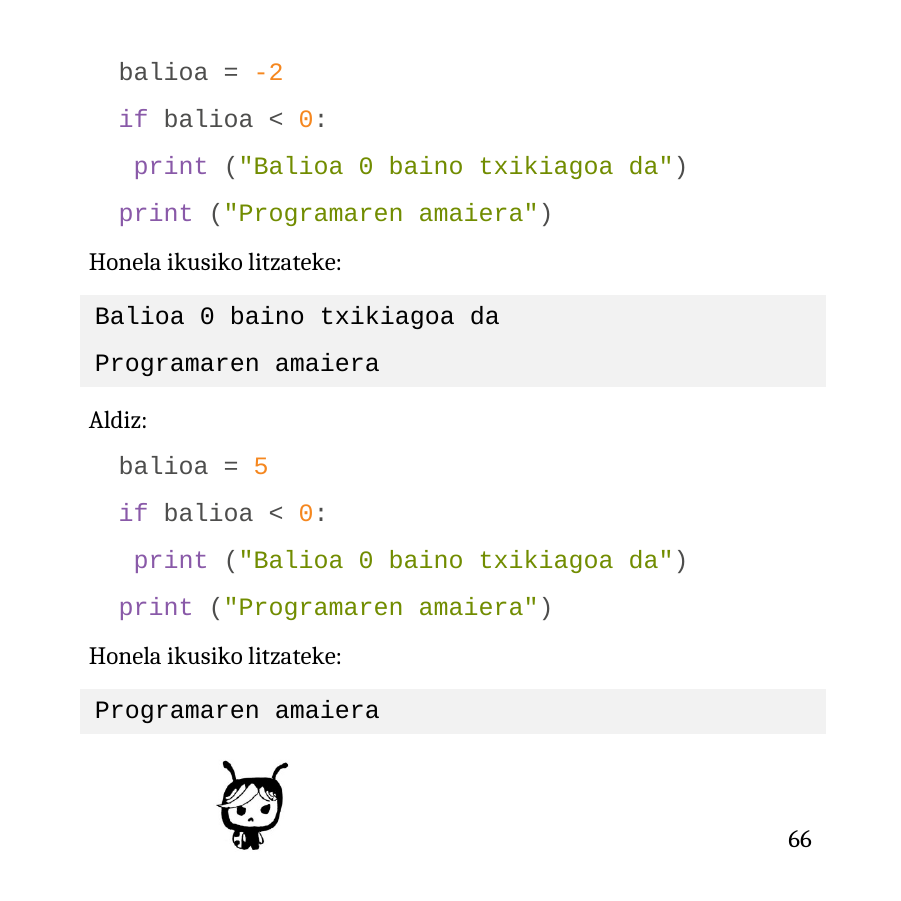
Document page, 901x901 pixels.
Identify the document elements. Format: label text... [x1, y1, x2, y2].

text print ("Balioa 0 baino txikiagoa da") [118, 547, 811, 576]
text Honela ikusiko litzateke: [89, 247, 811, 276]
text Honela ikusiko litzateke: [89, 642, 811, 670]
text Aldiz: [89, 406, 811, 434]
text print ("Programaren amaiera") [118, 594, 811, 623]
text print ("Programaren amaiera") [118, 200, 811, 229]
text if balioa < 0: [118, 106, 811, 134]
picture [212, 753, 298, 854]
text if balioa < 0: [118, 500, 811, 529]
text balioa = 5 [118, 453, 811, 482]
text balioa = -2 [118, 59, 811, 87]
text print ("Balioa 0 baino txikiagoa da") [118, 153, 811, 182]
text Programaren amaiera [86, 695, 820, 728]
text Balioa 0 baino txikiagoa da [86, 301, 820, 332]
text Programaren amaiera [86, 342, 820, 381]
